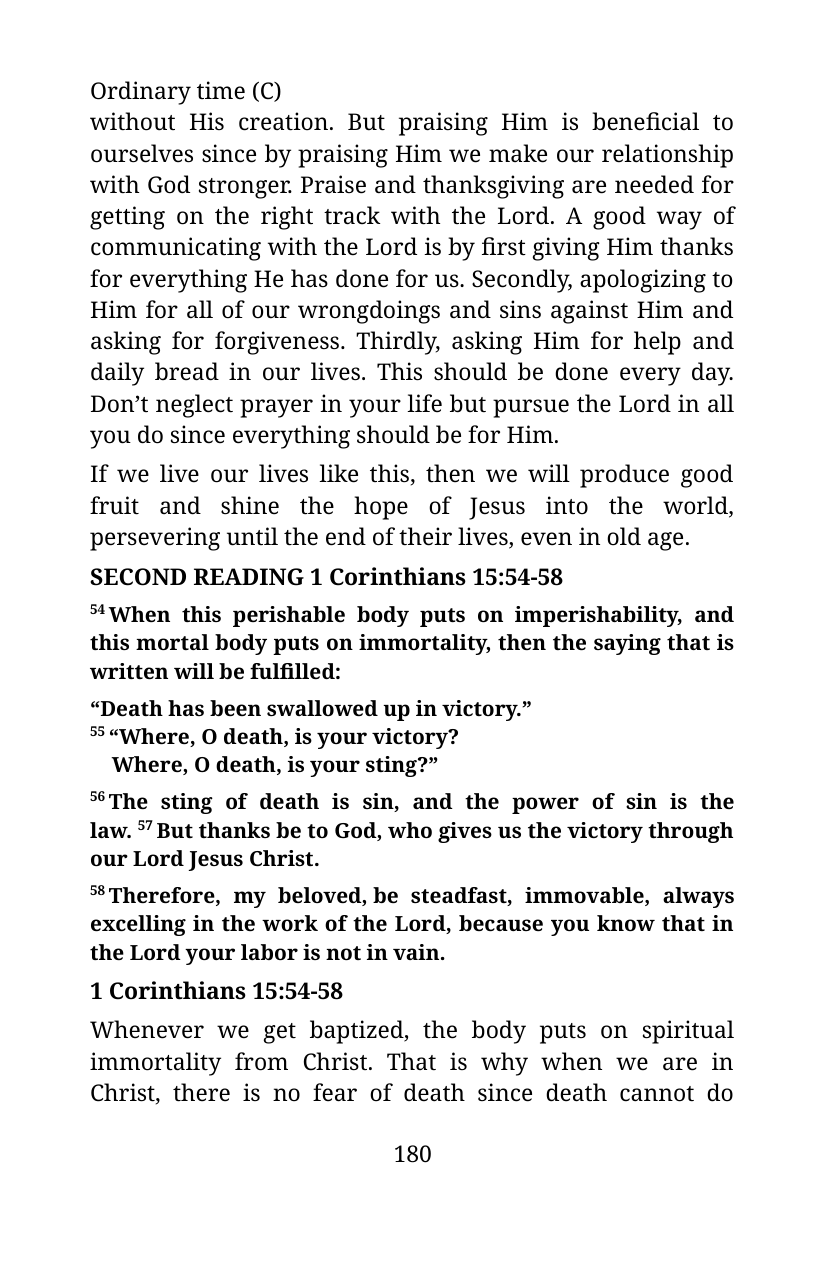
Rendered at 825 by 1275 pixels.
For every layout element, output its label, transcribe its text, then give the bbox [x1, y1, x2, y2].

text SECOND READING 1 Corinthians 15:54-58 [90, 560, 735, 592]
text “Death has been swallowed up in victory.” 55 “Where, O death, is your victory? Where, O death, is your sting?” [90, 694, 735, 779]
text Whenever we get baptized, the body puts on spiritual immortality from Christ. That is why when we are in Christ, there is no fear of death since death cannot do [90, 1014, 735, 1108]
text without His creation. But praising Him is beneficial to ourselves since by praising Him we make our relationship with God stronger. Praise and thanksgiving are needed for getting on the right track with the Lord. A good way of communicating with the Lord is by first giving Him thanks for everything He has done for us. Secondly, apologizing to Him for all of our wrongdoings and sins against Him and asking for forgiveness. Thirdly, asking Him for help and daily bread in our lives. This should be done every day. Don’t neglect prayer in your life but pursue the Lord in all you do since everything should be for Him. [90, 106, 735, 450]
text 56 The sting of death is sin, and the power of sin is the law. 57 But thanks be to God, who gives us the victory through our Lord Jesus Christ. [90, 787, 735, 873]
text 54 When this perishable body puts on imperishability, and this mortal body puts on immortality, then the saying that is written will be fulfilled: [90, 600, 735, 685]
text If we live our lives like this, then we will produce good fruit and shine the hope of Jesus into the world, persevering until the end of their lives, even in old age. [90, 458, 735, 552]
text 58 Therefore, my beloved, be steadfast, immovable, always excelling in the work of the Lord, because you know that in the Lord your labor is not in vain. [90, 881, 735, 966]
text 1 Corinthians 15:54-58 [90, 974, 735, 1006]
